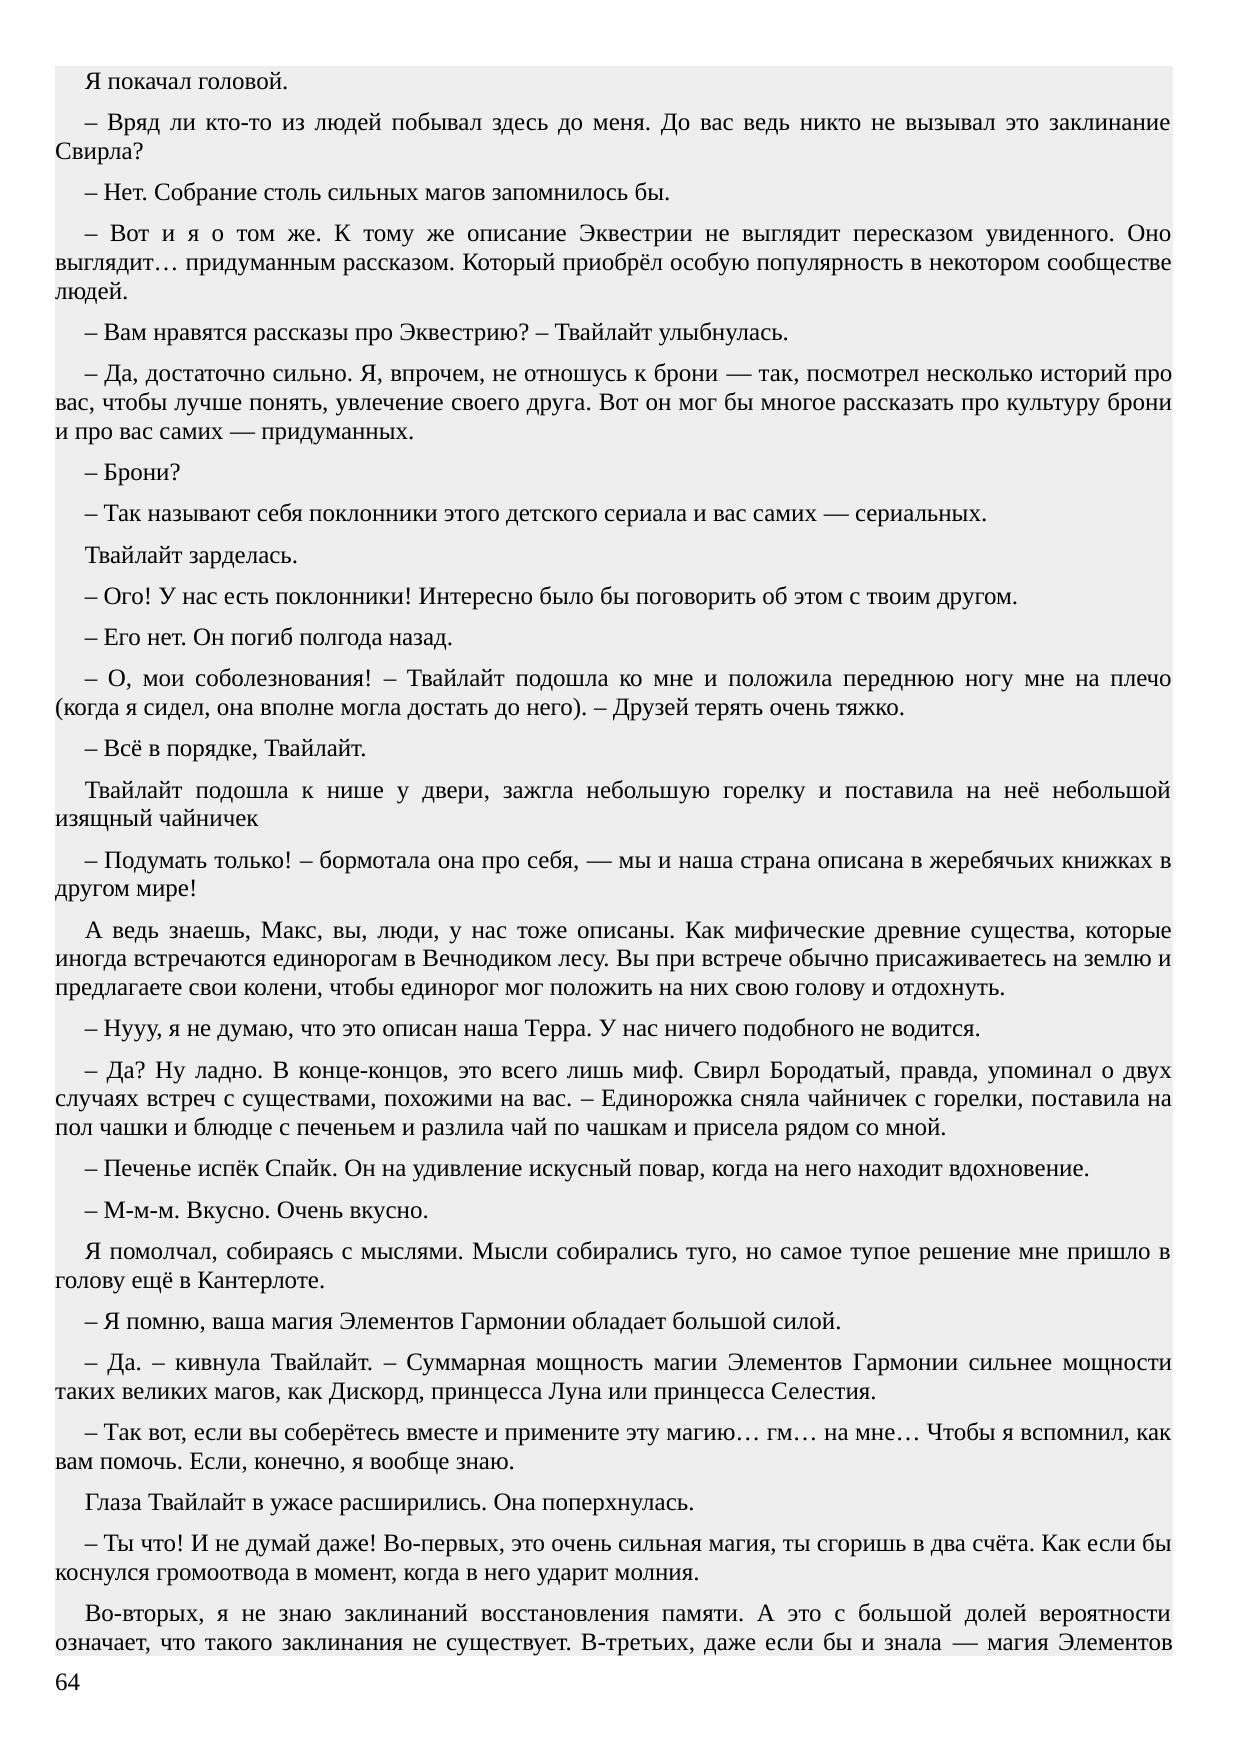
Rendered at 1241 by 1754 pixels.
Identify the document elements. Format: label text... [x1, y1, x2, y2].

text – Всё в порядке, Твайлайт. [55, 733, 1173, 762]
text Твайлайт зарделась. [55, 540, 1173, 568]
text – Ого! У нас есть поклонники! Интересно было бы поговорить об этом с твоим другом. [55, 581, 1173, 610]
text – Брони? [55, 457, 1173, 486]
text – Вот и я о том же. К тому же описание Эквестрии не выглядит пересказом увиденного. Оно выглядит… придуманным рассказом. Который приобрёл особую популярность в некотором сообществе людей. [55, 218, 1173, 305]
text – Печенье испёк Спайк. Он на удивление искусный повар, когда на него находит вдохновение. [55, 1153, 1173, 1182]
text – Так называют себя поклонники этого детского сериала и вас самих — сериальных. [55, 498, 1173, 527]
text Глаза Твайлайт в ужасе расширились. Она поперхнулась. [55, 1487, 1173, 1516]
text – О, мои соболезнования! – Твайлайт подошла ко мне и положила переднюю ногу мне на плечо (когда я сидел, она вполне могла достать до него). – Друзей терять очень тяжко. [55, 663, 1173, 721]
text – Да. – кивнула Твайлайт. – Суммарная мощность магии Элементов Гармонии сильнее мощности таких великих магов, как Дискорд, принцесса Луна или принцесса Селестия. [55, 1347, 1173, 1405]
text – Ты что! И не думай даже! Во-первых, это очень сильная магия, ты сгоришь в два счёта. Как если бы коснулся громоотвода в момент, когда в него ударит молния. [55, 1528, 1173, 1586]
text Я помолчал, собираясь с мыслями. Мысли собирались туго, но самое тупое решение мне пришло в голову ещё в Кантерлоте. [55, 1236, 1173, 1293]
text – Вам нравятся рассказы про Эквестрию? – Твайлайт улыбнулась. [55, 317, 1173, 346]
text – Нет. Собрание столь сильных магов запомнилось бы. [55, 177, 1173, 206]
text – Да, достаточно сильно. Я, впрочем, не отношусь к брони — так, посмотрел несколько историй про вас, чтобы лучше понять, увлечение своего друга. Вот он мог бы многое рассказать про культуру брони и про вас самих — придуманных. [55, 358, 1173, 445]
text – Вряд ли кто-то из людей побывал здесь до меня. До вас ведь никто не вызывал это заклинание Свирла? [55, 107, 1173, 165]
text – Подумать только! – бормотала она про себя, — мы и наша страна описана в жеребячьих книжках в другом мире! [55, 845, 1173, 902]
text А ведь знаешь, Макс, вы, люди, у нас тоже описаны. Как мифические древние существа, которые иногда встречаются единорогам в Вечнодиком лесу. Вы при встрече обычно присаживаетесь на землю и предлагаете свои колени, чтобы единорог мог положить на них свою голову и отдохнуть. [55, 915, 1173, 1001]
text Я покачал головой. [55, 66, 1173, 95]
text – Нууу, я не думаю, что это описан наша Терра. У нас ничего подобного не водится. [55, 1013, 1173, 1042]
text – Его нет. Он погиб полгода назад. [55, 622, 1173, 651]
text – Я помню, ваша магия Элементов Гармонии обладает большой силой. [55, 1306, 1173, 1335]
text – Да? Ну ладно. В конце-концов, это всего лишь миф. Свирл Бородатый, правда, упоминал о двух случаях встреч с существами, похожими на вас. – Единорожка сняла чайничек с горелки, поставила на пол чашки и блюдце с печеньем и разлила чай по чашкам и присела рядом со мной. [55, 1055, 1173, 1141]
text Твайлайт подошла к нише у двери, зажгла небольшую горелку и поставила на неё небольшой изящный чайничек [55, 775, 1173, 832]
text – Так вот, если вы соберётесь вместе и примените эту магию… гм… на мне… Чтобы я вспомнил, как вам помочь. Если, конечно, я вообще знаю. [55, 1417, 1173, 1475]
text – М-м-м. Вкусно. Очень вкусно. [55, 1195, 1173, 1223]
text Во-вторых, я не знаю заклинаний восстановления памяти. А это с большой долей вероятности означает, что такого заклинания не существует. В-третьих, даже если бы и знала — магия Элементов [55, 1598, 1173, 1656]
